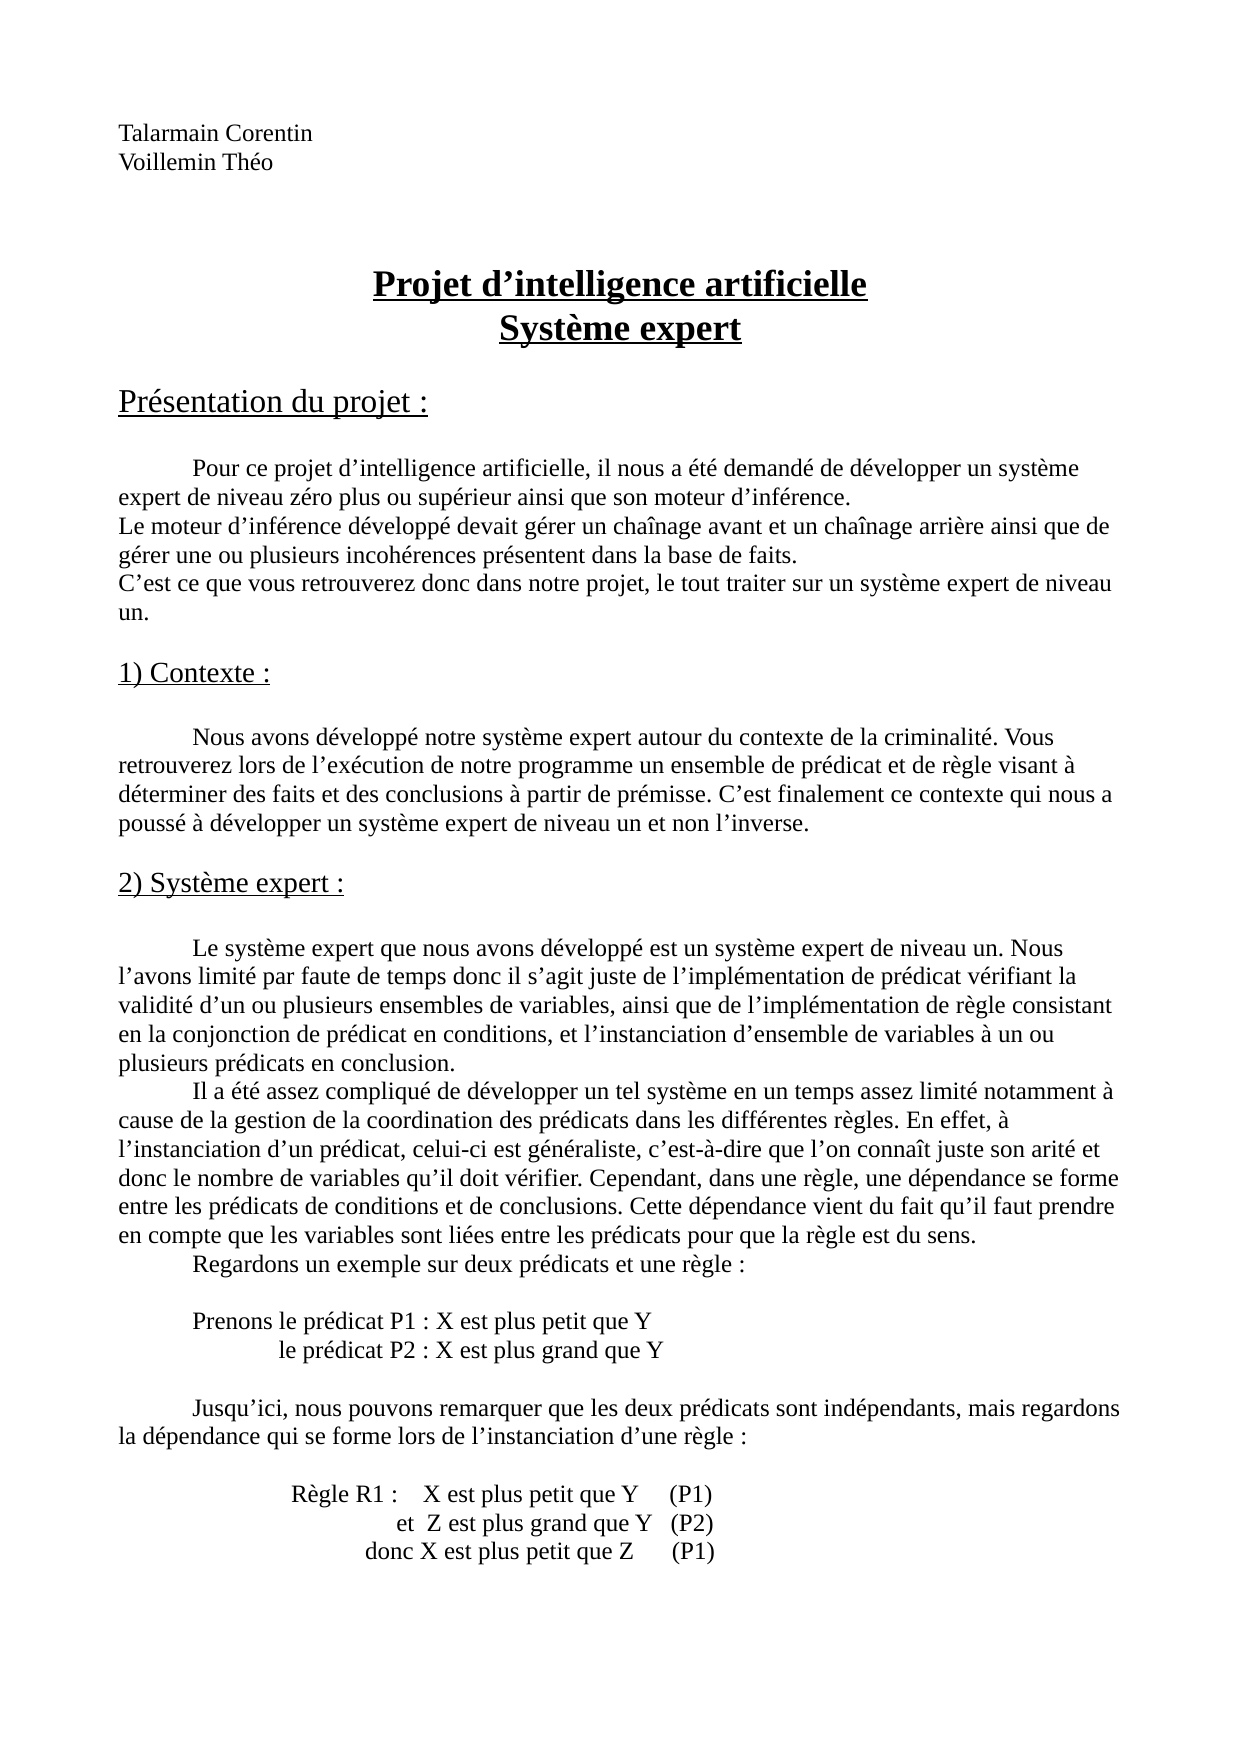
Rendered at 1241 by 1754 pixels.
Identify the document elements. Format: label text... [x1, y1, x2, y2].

text C’est ce que vous retrouverez donc dans notre projet, le tout traiter sur un système expert de niveau un. [118, 568, 1122, 626]
text et Z est plus grand que Y (P2) [118, 1508, 1122, 1536]
text Présentation du projet : [118, 382, 1122, 420]
text donc X est plus petit que Z (P1) [118, 1536, 1122, 1565]
text Talarmain Corentin [118, 118, 1122, 147]
text 2) Système expert : [118, 866, 1122, 899]
text Pour ce projet d’intelligence artificielle, il nous a été demandé de développer un système expert de niveau zéro plus ou supérieur ainsi que son moteur d’inférence. [118, 453, 1122, 511]
text Système expert [118, 305, 1122, 348]
text 1) Contexte : [118, 655, 1122, 688]
text Projet d’intelligence artificielle [118, 262, 1122, 305]
text Regardons un exemple sur deux prédicats et une règle : [118, 1249, 1122, 1278]
text Le système expert que nous avons développé est un système expert de niveau un. Nous l’avons limité par faute de temps donc il s’agit juste de l’implémentation de prédicat vérifiant la validité d’un ou plusieurs ensembles de variables, ainsi que de l’implémentation de règle consistant en la conjonction de prédicat en conditions, et l’instanciation d’ensemble de variables à un ou plusieurs prédicats en conclusion. [118, 933, 1122, 1076]
text Voillemin Théo [118, 147, 1122, 176]
text Il a été assez compliqué de développer un tel système en un temps assez limité notamment à cause de la gestion de la coordination des prédicats dans les différentes règles. En effet, à l’instanciation d’un prédicat, celui-ci est généraliste, c’est-à-dire que l’on connaît juste son arité et donc le nombre de variables qu’il doit vérifier. Cependant, dans une règle, une dépendance se forme entre les prédicats de conditions et de conclusions. Cette dépendance vient du fait qu’il faut prendre en compte que les variables sont liées entre les prédicats pour que la règle est du sens. [118, 1076, 1122, 1249]
text Nous avons développé notre système expert autour du contexte de la criminalité. Vous retrouverez lors de l’exécution de notre programme un ensemble de prédicat et de règle visant à déterminer des faits et des conclusions à partir de prémisse. C’est finalement ce contexte qui nous a poussé à développer un système expert de niveau un et non l’inverse. [118, 722, 1122, 837]
text Jusqu’ici, nous pouvons remarquer que les deux prédicats sont indépendants, mais regardons la dépendance qui se forme lors de l’instanciation d’une règle : [118, 1393, 1122, 1450]
text Le moteur d’inférence développé devait gérer un chaînage avant et un chaînage arrière ainsi que de gérer une ou plusieurs incohérences présentent dans la base de faits. [118, 511, 1122, 568]
text le prédicat P2 : X est plus grand que Y [118, 1335, 1122, 1364]
text Règle R1 : X est plus petit que Y (P1) [118, 1479, 1122, 1508]
text Prenons le prédicat P1 : X est plus petit que Y [118, 1306, 1122, 1335]
